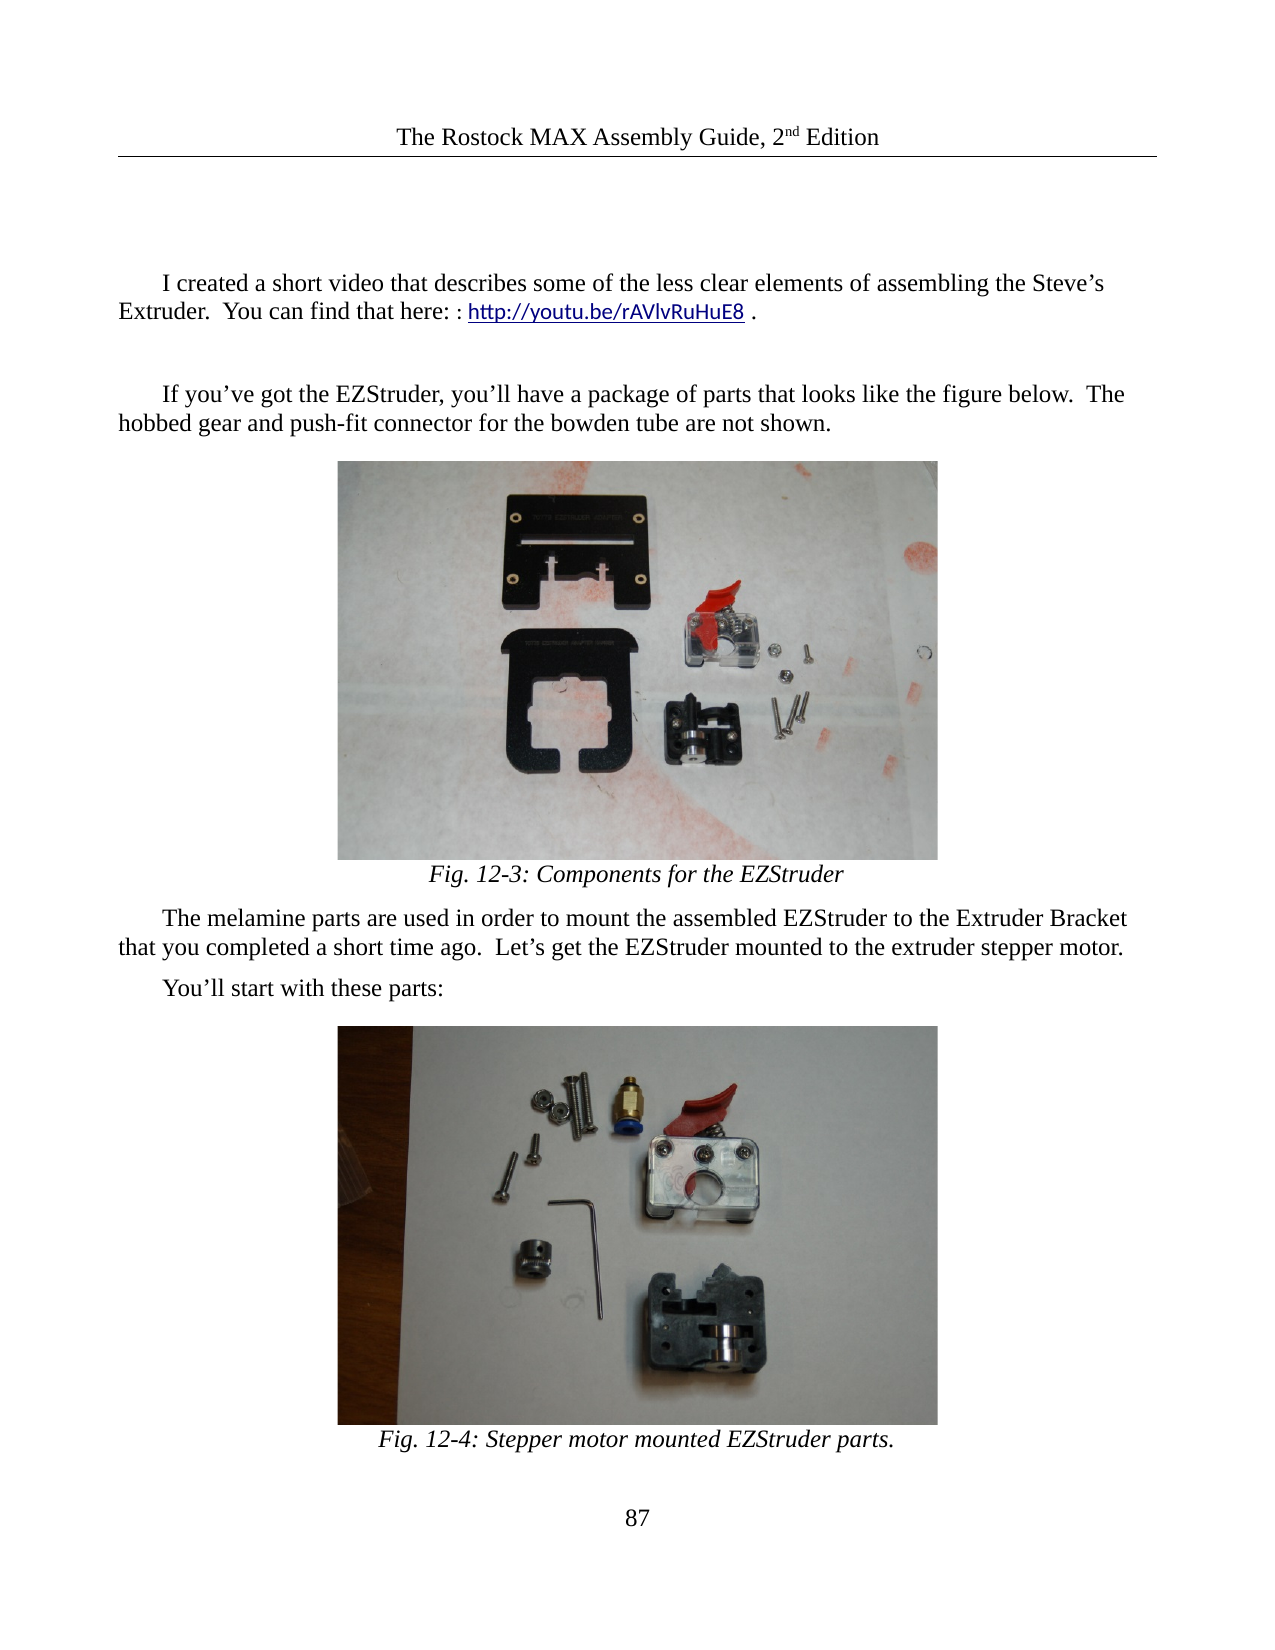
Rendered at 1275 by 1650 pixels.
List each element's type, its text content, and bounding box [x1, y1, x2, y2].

text The melamine parts are used in order to mount the assembled EZStruder to the Extruder Bracket that you completed a short time ago. Let’s get the EZStruder mounted to the extruder stepper motor. [118, 903, 1157, 961]
text If you’ve got the EZStruder, you’ll have a package of parts that looks like the figure below. The hobbed gear and push-fit connector for the bowden tube are not shown. [118, 379, 1157, 437]
text Fig. 12-3: Components for the EZStruder [337, 860, 937, 888]
text Fig. 12-4: Stepper motor mounted EZStruder parts. [337, 1425, 937, 1453]
picture [337, 1026, 938, 1425]
picture [337, 461, 938, 860]
text You’ll start with these parts: [118, 973, 1157, 1002]
text I created a short video that describes some of the less clear elements of assembling the Steve’s Extruder. You can find that here: : http://youtu.be/rAVlvRuHuE8 . [118, 268, 1157, 326]
